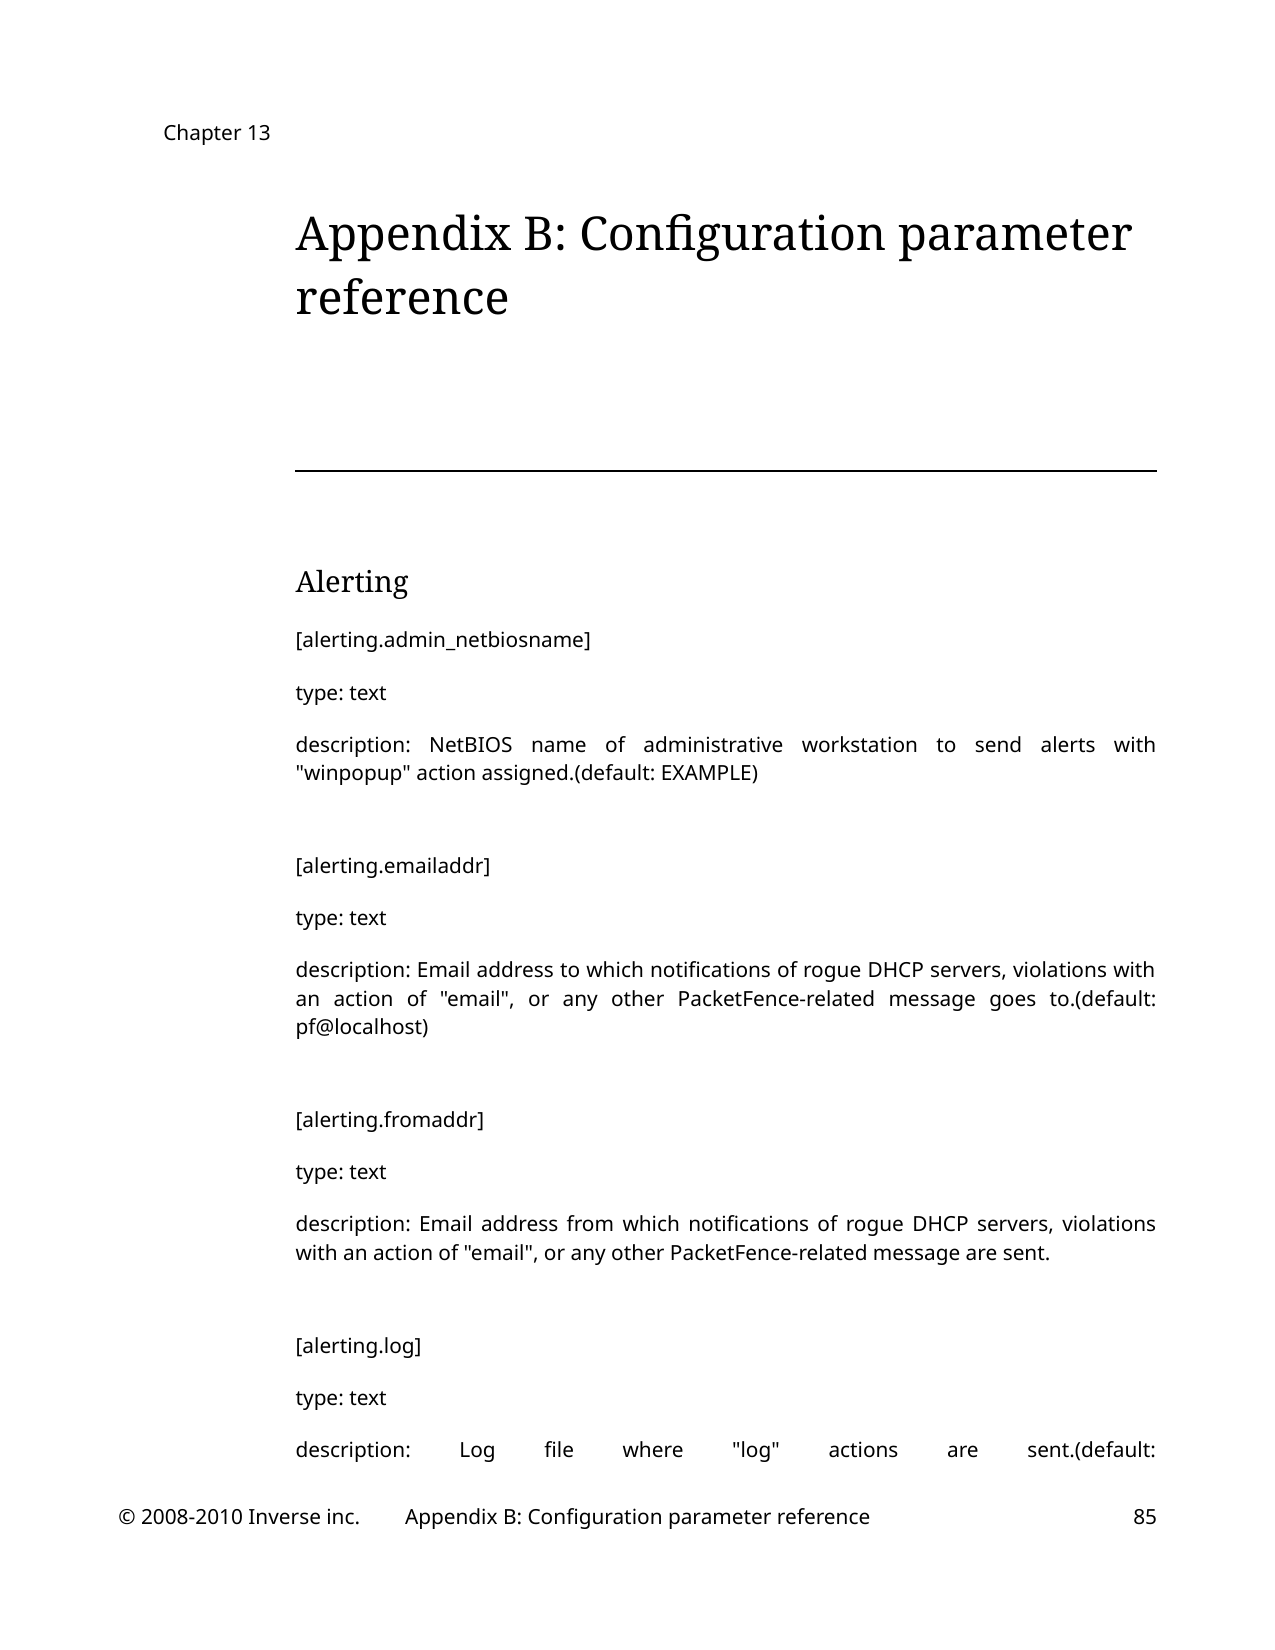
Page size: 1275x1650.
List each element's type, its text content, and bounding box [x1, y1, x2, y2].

text description: Email address from which notifications of rogue DHCP servers, violations with an action of "email", or any other PacketFence-related message are sent. [295, 1209, 1157, 1266]
text description: NetBIOS name of administrative workstation to send alerts with "winpopup" action assigned.(default: EXAMPLE) [295, 730, 1157, 787]
text type: text [295, 678, 1157, 706]
text type: text [295, 1157, 1157, 1186]
text [alerting.emailaddr] [295, 851, 1157, 879]
subtitle Alerting [295, 561, 1157, 601]
text type: text [295, 903, 1157, 932]
text [alerting.log] [295, 1331, 1157, 1359]
text description: Log file where "log" actions are sent.(default: [295, 1435, 1157, 1463]
text type: text [295, 1383, 1157, 1411]
text description: Email address to which notifications of rogue DHCP servers, violations with an action of "email", or any other PacketFence-related message goes to.(default: pf@localhost) [295, 955, 1157, 1041]
text [alerting.fromaddr] [295, 1105, 1157, 1134]
subtitle Appendix B: Configuration parameter reference [295, 201, 1157, 470]
text [alerting.admin_netbiosname] [295, 626, 1157, 654]
